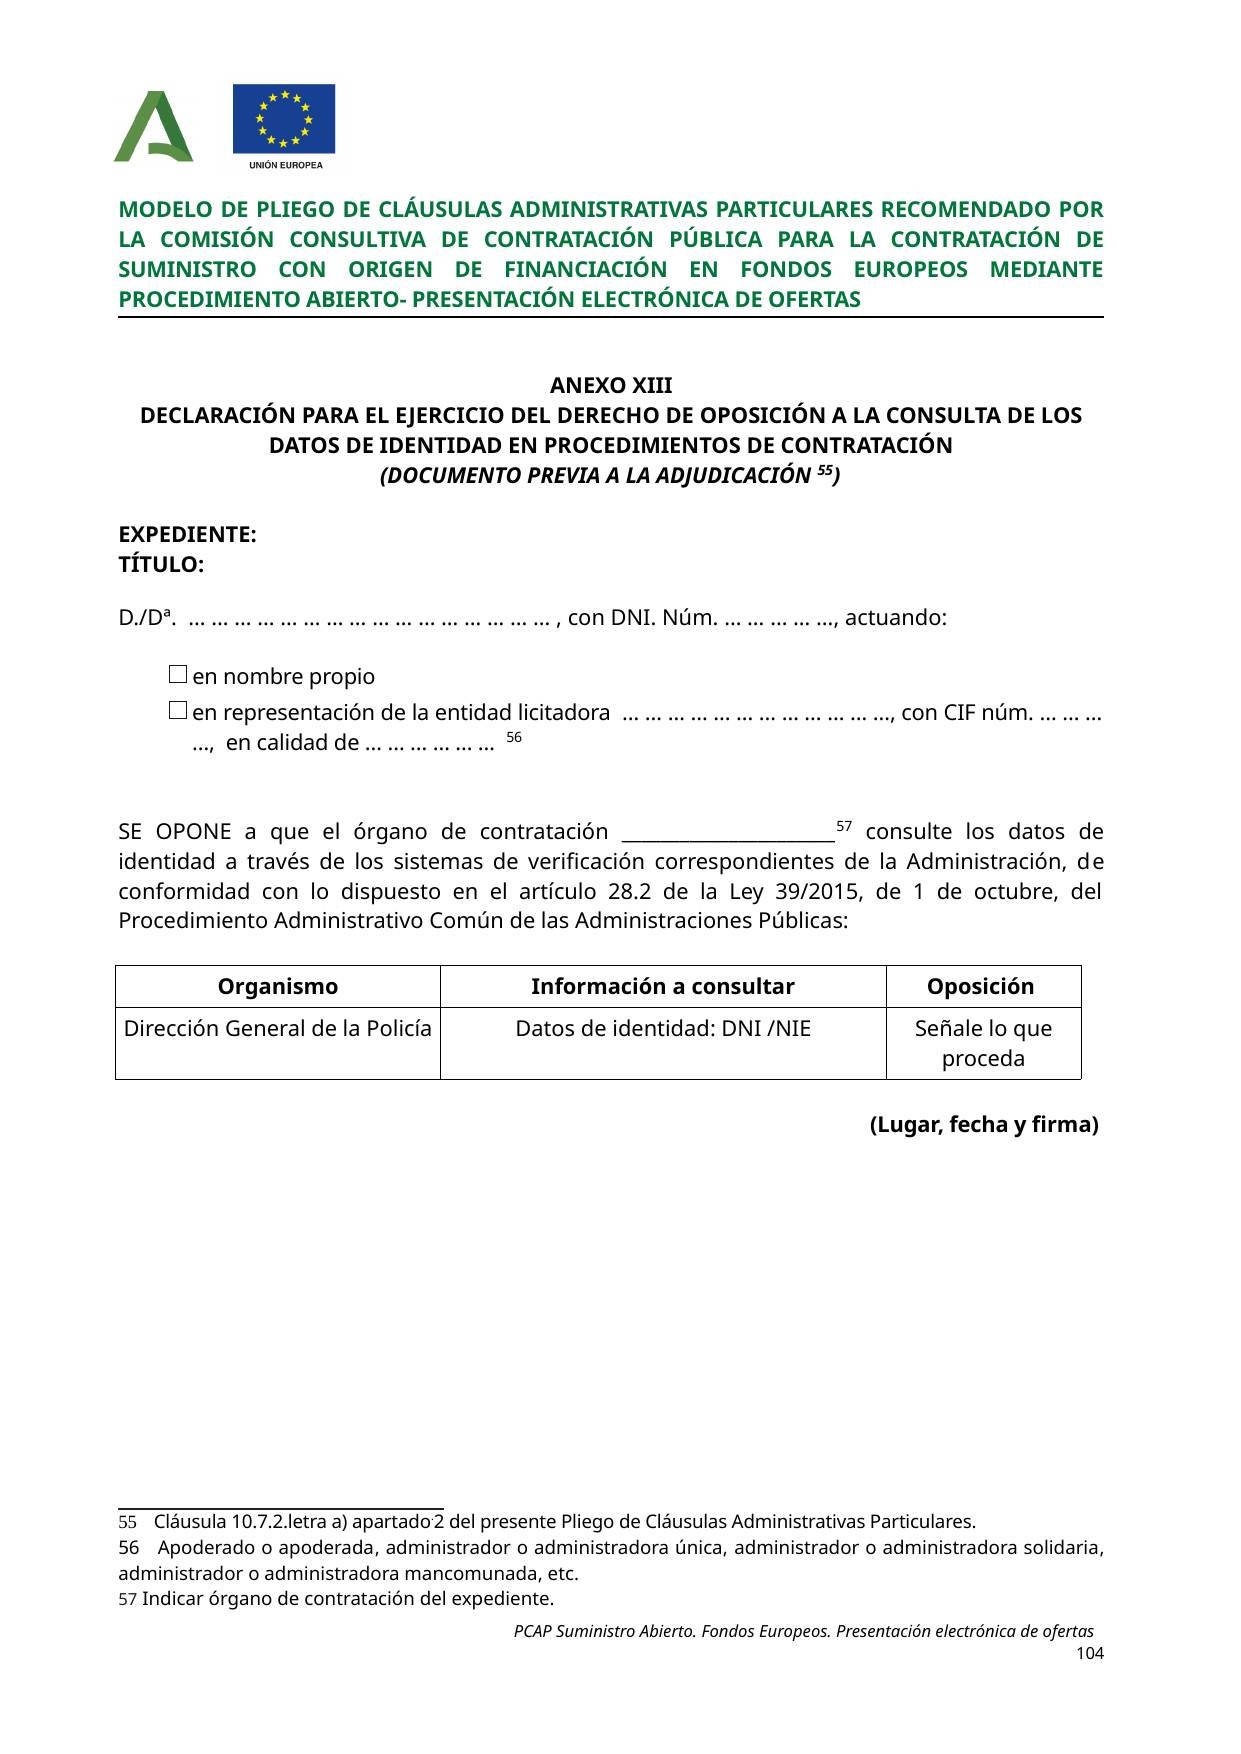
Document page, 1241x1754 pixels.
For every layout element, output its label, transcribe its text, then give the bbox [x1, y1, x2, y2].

table_header Información a consultar [441, 966, 886, 1007]
picture [221, 78, 347, 176]
table_header Oposición [887, 966, 1081, 1007]
text Cláusula 10.7.2.letra a) apartado.2 del presente Pliego de Cláusulas Administrativas Particulares. [118, 1509, 1104, 1534]
picture [109, 86, 198, 166]
text Indicar órgano de contratación del expediente. [118, 1585, 1104, 1611]
text ANEXO XIII [118, 370, 1104, 400]
text (DOCUMENTO PREVIA A LA ADJUDICACIÓN ) [118, 460, 1104, 489]
table_cell Señale lo que proceda [887, 1008, 1081, 1078]
text TÍTULO: [118, 549, 1104, 579]
table_cell Dirección General de la Policía [116, 1008, 440, 1078]
text en nombre propio [192, 661, 1104, 691]
text en representación de la entidad licitadora … … … … … … … … … … … …, con CIF núm. … … … …, en calidad de … … … … … … [192, 697, 1104, 757]
text Apoderado o apoderada, administrador o administradora única, administrador o administradora solidaria, administrador o administradora mancomunada, etc. [118, 1534, 1104, 1585]
text MODELO DE PLIEGO DE CLÁUSULAS ADMINISTRATIVAS PARTICULARES RECOMENDADO POR LA COMISIÓN CONSULTIVA DE CONTRATACIÓN PÚBLICA PARA LA CONTRATACIÓN DE SUMINISTRO CON ORIGEN DE FINANCIACIÓN EN FONDOS EUROPEOS MEDIANTE PROCEDIMIENTO ABIERTO- PRESENTACIÓN ELECTRÓNICA DE OFERTAS [118, 194, 1104, 316]
text D./Dª. … … … … … … … … … … … … … … … … , con DNI. Núm. … … … … …, actuando: [118, 602, 1104, 631]
text (Lugar, fecha y firma) [118, 1109, 1104, 1138]
table_cell Datos de identidad: DNI /NIE [441, 1008, 886, 1078]
table_header Organismo [116, 966, 440, 1007]
text EXPEDIENTE: [118, 519, 1104, 549]
text DECLARACIÓN PARA EL EJERCICIO DEL DERECHO DE OPOSICIÓN A LA CONSULTA DE LOS DATOS DE IDENTIDAD EN PROCEDIMIENTOS DE CONTRATACIÓN [118, 400, 1104, 460]
text SE OPONE a que el órgano de contratación ______________________ consulte los datos de identidad a través de los sistemas de verificación correspondientes de la Administración, de conformidad con lo dispuesto en el artículo 28.2 de la Ley 39/2015, de 1 de octubre, del Procedimiento Administrativo Común de las Administraciones Públicas: [118, 816, 1104, 935]
